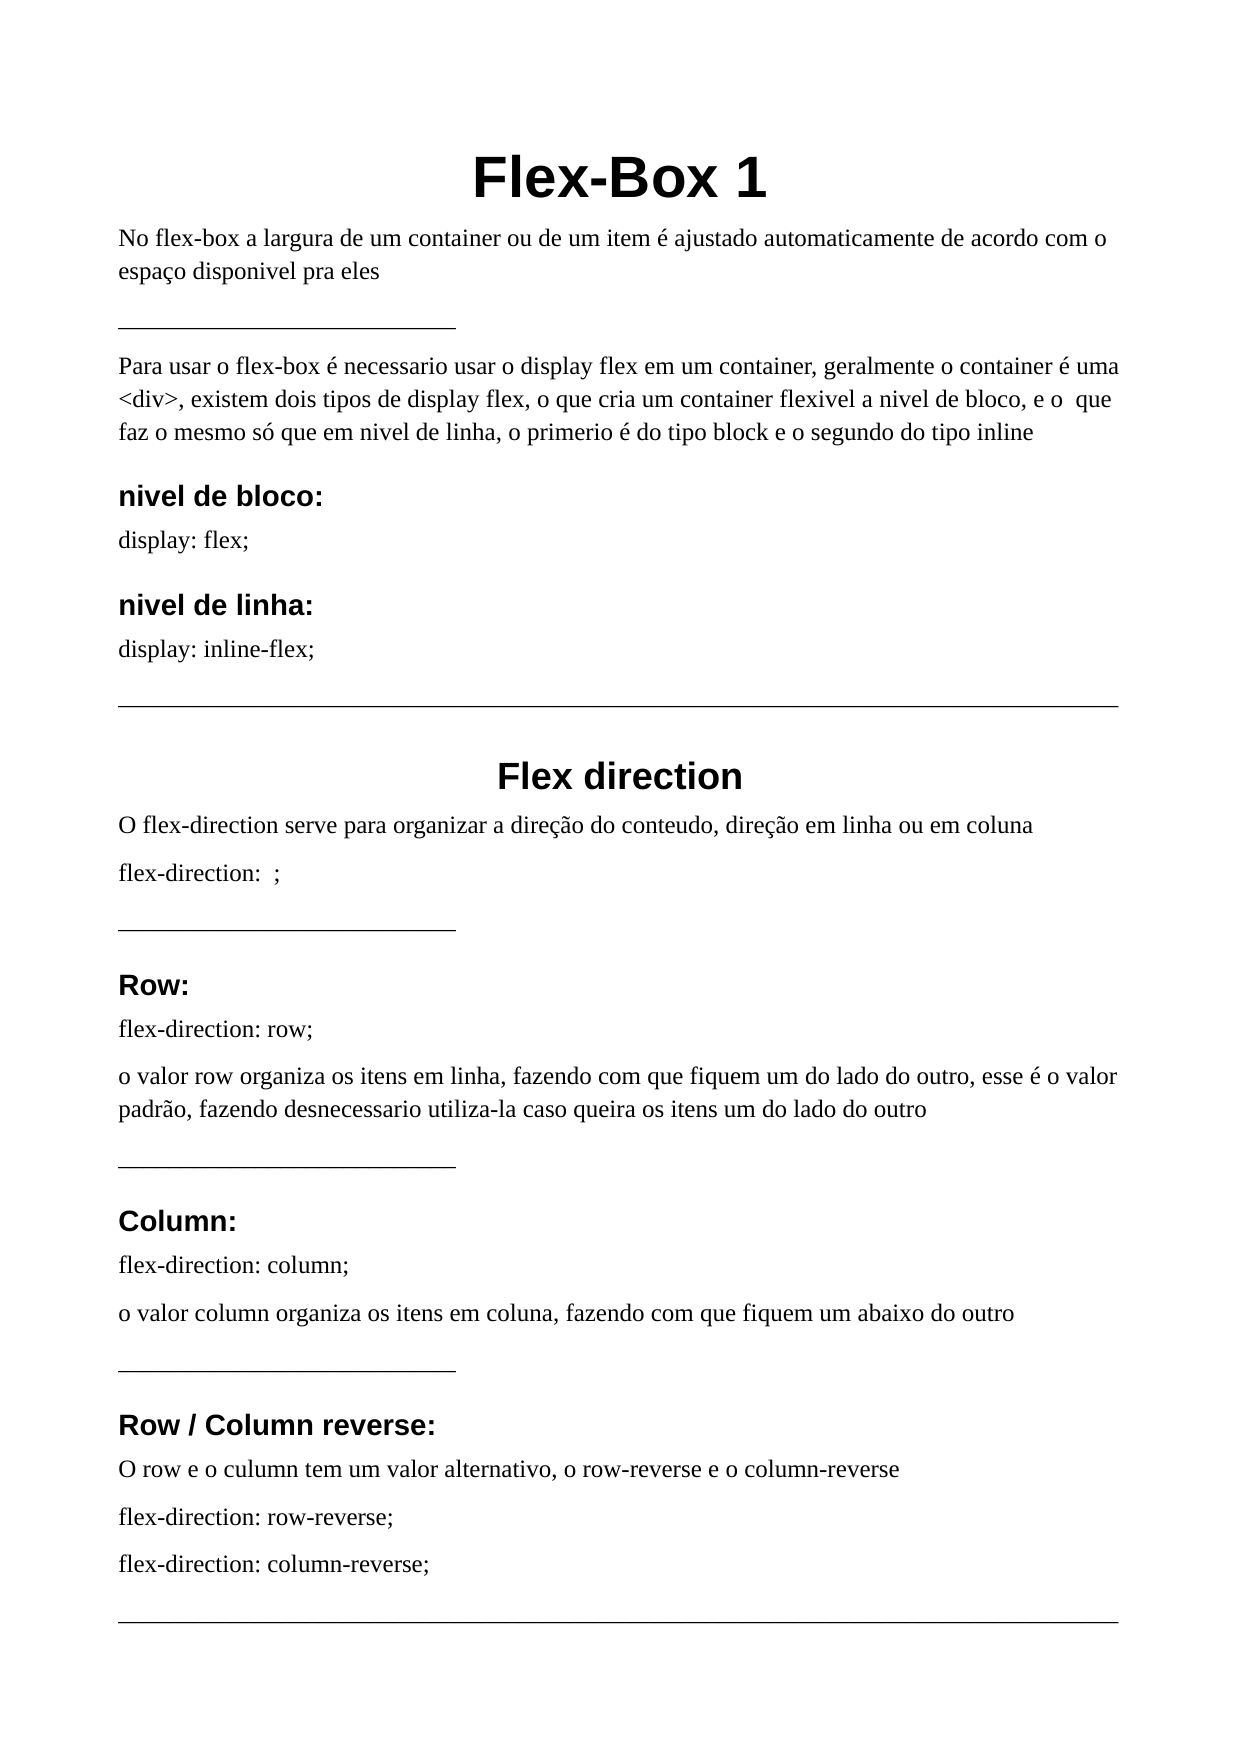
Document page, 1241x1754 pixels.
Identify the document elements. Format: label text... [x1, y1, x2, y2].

text ________________________________________________________________________________ [118, 1597, 1122, 1626]
subtitle Flex direction [118, 754, 1122, 798]
subtitle nivel de bloco: [118, 479, 1122, 513]
text ________________________________________________________________________________ [118, 681, 1122, 710]
subtitle Row: [118, 968, 1122, 1001]
text ___________________________ [118, 1142, 1122, 1171]
text Para usar o flex-box é necessario usar o display flex em um container, geralmente o container é uma <div>, existem dois tipos de display flex, o que cria um container flexivel a nivel de bloco, e o que faz o mesmo só que em nivel de linha, o primerio é do tipo block e o segundo do tipo inline [118, 351, 1122, 446]
text ___________________________ [118, 1346, 1122, 1374]
text o valor column organiza os itens em coluna, fazendo com que fiquem um abaixo do outro [118, 1298, 1122, 1327]
title Flex-Box 1 [118, 143, 1122, 210]
text o valor row organiza os itens em linha, fazendo com que fiquem um do lado do outro, esse é o valor padrão, fazendo desnecessario utiliza-la caso queira os itens um do lado do outro [118, 1061, 1122, 1123]
subtitle nivel de linha: [118, 588, 1122, 621]
text O row e o culumn tem um valor alternativo, o row-reverse e o column-reverse [118, 1454, 1122, 1483]
text ___________________________ [118, 303, 1122, 332]
subtitle Column: [118, 1204, 1122, 1238]
text ___________________________ [118, 905, 1122, 934]
text display: inline-flex; [118, 634, 1122, 663]
text flex-direction: ; [118, 858, 1122, 887]
text flex-direction: row-reverse; [118, 1502, 1122, 1531]
text display: flex; [118, 525, 1122, 554]
subtitle Row / Column reverse: [118, 1408, 1122, 1442]
text flex-direction: column; [118, 1251, 1122, 1279]
text No flex-box a largura de um container ou de um item é ajustado automaticamente de acordo com o espaço disponivel pra eles [118, 223, 1122, 284]
text flex-direction: row; [118, 1014, 1122, 1043]
text flex-direction: column-reverse; [118, 1549, 1122, 1578]
text O flex-direction serve para organizar a direção do conteudo, direção em linha ou em coluna [118, 810, 1122, 839]
